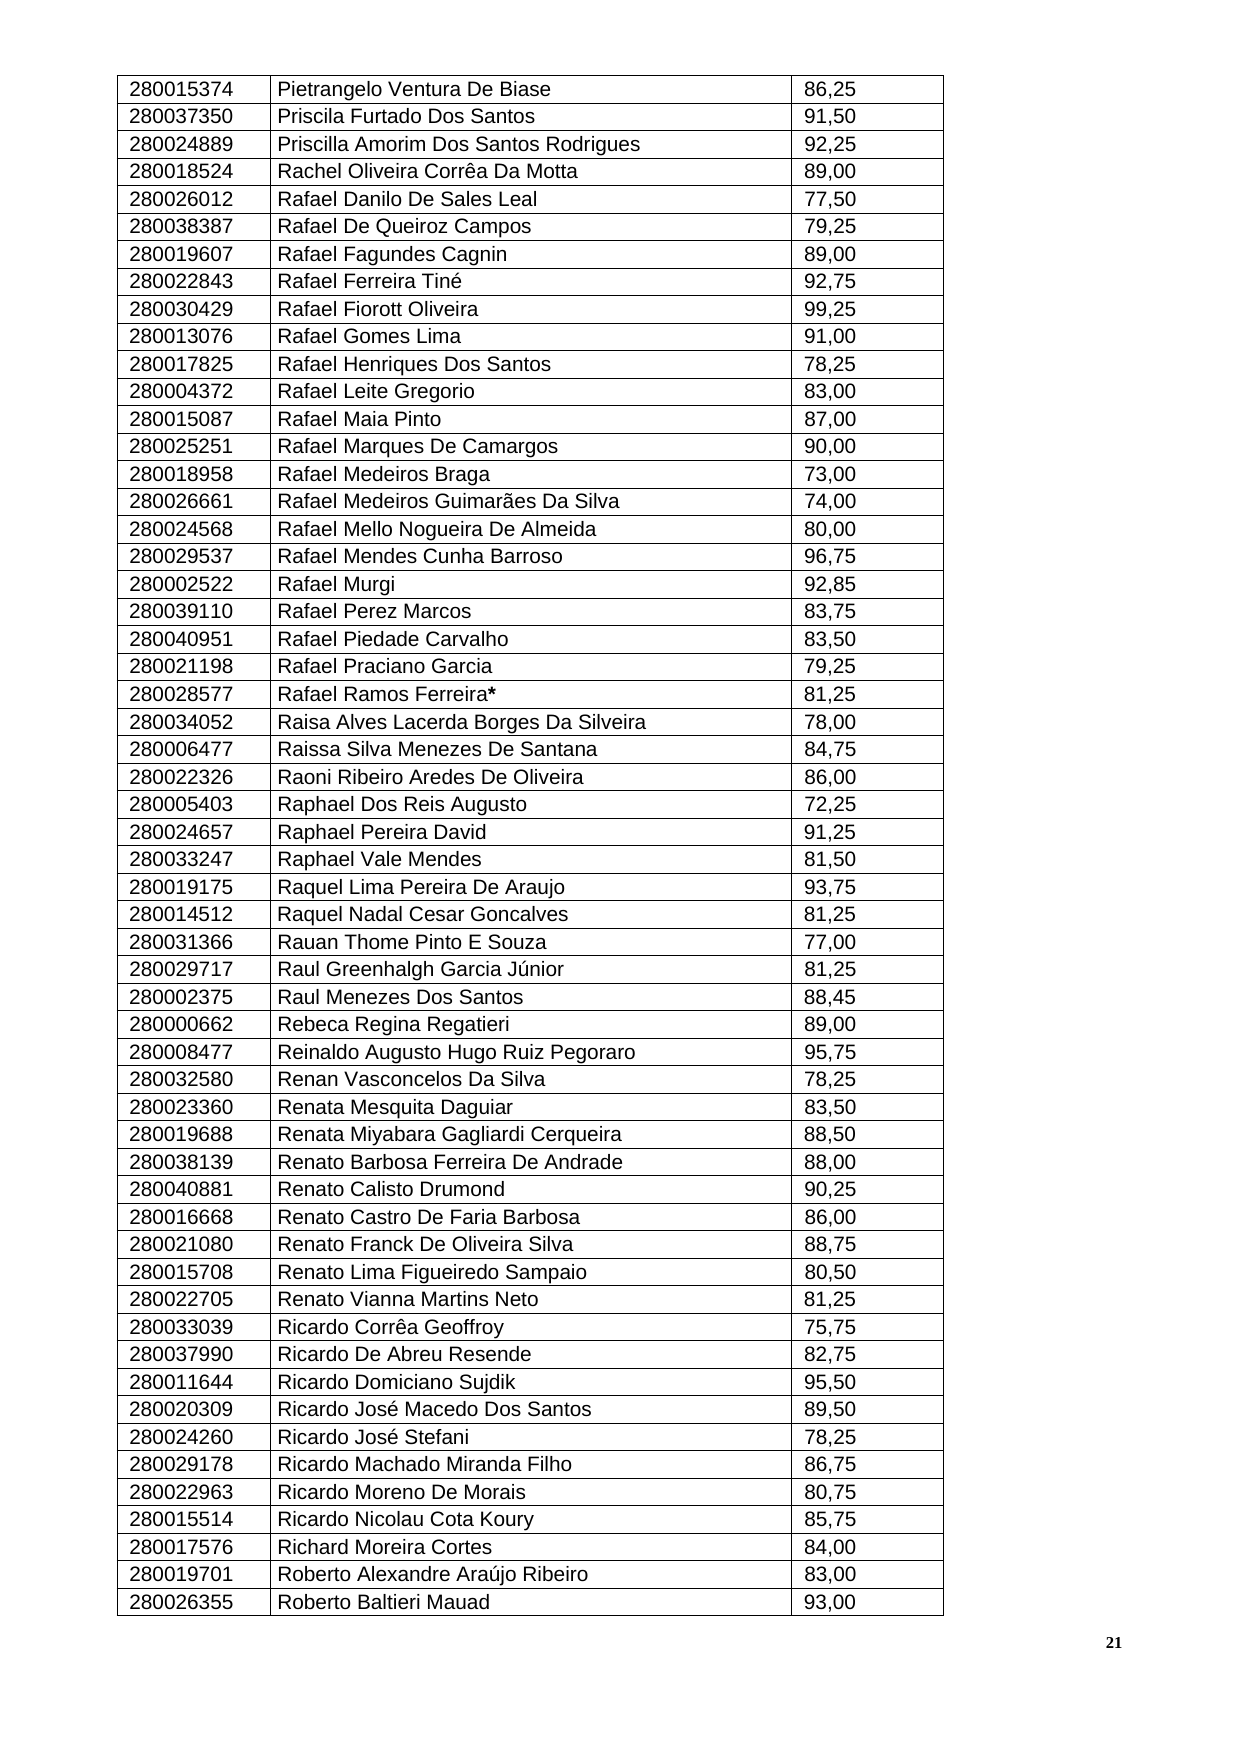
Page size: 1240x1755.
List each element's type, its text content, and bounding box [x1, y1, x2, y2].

table_cell 280024568 [118, 516, 270, 542]
table_cell 73,00 [792, 461, 943, 487]
table_cell Rafael Perez Marcos [271, 599, 791, 625]
table_cell 280024889 [118, 131, 270, 157]
table_cell Raquel Nadal Cesar Goncalves [271, 901, 791, 928]
table_cell Renato Vianna Martins Neto [271, 1286, 791, 1313]
table_cell 86,00 [792, 764, 943, 790]
table_cell 75,75 [792, 1314, 943, 1340]
table_cell Richard Moreira Cortes [271, 1534, 791, 1560]
table_cell 85,75 [792, 1506, 943, 1533]
table_cell 280038139 [118, 1149, 270, 1175]
table_cell 95,50 [792, 1369, 943, 1395]
table_cell 280015374 [118, 76, 270, 102]
table_cell 92,85 [792, 571, 943, 597]
table_cell Rafael De Queiroz Campos [271, 214, 791, 240]
table_cell 82,75 [792, 1341, 943, 1368]
table_cell 79,25 [792, 654, 943, 680]
table_cell 280016668 [118, 1204, 270, 1230]
table_cell 280033247 [118, 846, 270, 873]
table_cell Reinaldo Augusto Hugo Ruiz Pegoraro [271, 1039, 791, 1065]
table_cell Raul Menezes Dos Santos [271, 984, 791, 1010]
table_cell Rebeca Regina Regatieri [271, 1011, 791, 1038]
table_cell Rafael Mendes Cunha Barroso [271, 544, 791, 570]
table_cell 83,50 [792, 626, 943, 652]
table_cell 86,00 [792, 1204, 943, 1230]
table_cell 280019175 [118, 874, 270, 900]
table_cell 280025251 [118, 434, 270, 460]
table_cell Raphael Dos Reis Augusto [271, 791, 791, 818]
table_cell 78,25 [792, 1424, 943, 1450]
table_cell 74,00 [792, 489, 943, 515]
table_cell 86,25 [792, 76, 943, 102]
table_cell Raphael Vale Mendes [271, 846, 791, 873]
table_cell Rafael Fiorott Oliveira [271, 296, 791, 322]
table_cell 280015087 [118, 406, 270, 432]
table_cell Rafael Gomes Lima [271, 324, 791, 350]
table_cell 88,45 [792, 984, 943, 1010]
table_cell 280015514 [118, 1506, 270, 1533]
table_cell Renato Lima Figueiredo Sampaio [271, 1259, 791, 1285]
table_cell Ricardo Domiciano Sujdik [271, 1369, 791, 1395]
table_cell 78,25 [792, 351, 943, 377]
table_cell 280017576 [118, 1534, 270, 1560]
table_cell 280033039 [118, 1314, 270, 1340]
table_cell 84,00 [792, 1534, 943, 1560]
table_cell Rafael Leite Gregorio [271, 379, 791, 405]
table_cell Renata Miyabara Gagliardi Cerqueira [271, 1121, 791, 1148]
table_cell 280021198 [118, 654, 270, 680]
table_cell 89,00 [792, 1011, 943, 1038]
table_cell 89,00 [792, 159, 943, 185]
table_cell Ricardo Moreno De Morais [271, 1479, 791, 1505]
table_cell 83,00 [792, 379, 943, 405]
table_cell 89,00 [792, 241, 943, 267]
table_cell 280011644 [118, 1369, 270, 1395]
table_cell 280022843 [118, 269, 270, 295]
table_cell 280020309 [118, 1396, 270, 1423]
table_cell Rauan Thome Pinto E Souza [271, 929, 791, 955]
table_cell Rafael Murgi [271, 571, 791, 597]
table_cell Ricardo Corrêa Geoffroy [271, 1314, 791, 1340]
table_cell 81,50 [792, 846, 943, 873]
table_cell Raquel Lima Pereira De Araujo [271, 874, 791, 900]
table_cell 280026012 [118, 186, 270, 212]
table_cell Renato Calisto Drumond [271, 1176, 791, 1203]
table_cell 280019607 [118, 241, 270, 267]
table_cell Renato Castro De Faria Barbosa [271, 1204, 791, 1230]
table_cell 90,00 [792, 434, 943, 460]
table_cell 280038387 [118, 214, 270, 240]
table_cell Ricardo De Abreu Resende [271, 1341, 791, 1368]
table_cell 91,00 [792, 324, 943, 350]
table_cell Raoni Ribeiro Aredes De Oliveira [271, 764, 791, 790]
table_cell Raul Greenhalgh Garcia Júnior [271, 956, 791, 983]
table_cell Rafael Ramos Ferreira* [271, 681, 791, 708]
table_cell Rafael Henriques Dos Santos [271, 351, 791, 377]
table_cell Renata Mesquita Daguiar [271, 1094, 791, 1120]
table_cell 92,25 [792, 131, 943, 157]
table_cell Roberto Alexandre Araújo Ribeiro [271, 1561, 791, 1588]
table_cell 83,00 [792, 1561, 943, 1588]
table_cell Rafael Ferreira Tiné [271, 269, 791, 295]
table_cell Roberto Baltieri Mauad [271, 1589, 791, 1615]
table_cell Rafael Marques De Camargos [271, 434, 791, 460]
table_cell Priscilla Amorim Dos Santos Rodrigues [271, 131, 791, 157]
table_cell 280018958 [118, 461, 270, 487]
table_cell 280026355 [118, 1589, 270, 1615]
table_cell 99,25 [792, 296, 943, 322]
table_cell Rafael Maia Pinto [271, 406, 791, 432]
table_cell 84,75 [792, 736, 943, 763]
table_cell Rafael Mello Nogueira De Almeida [271, 516, 791, 542]
table_cell 87,00 [792, 406, 943, 432]
table_cell 81,25 [792, 681, 943, 708]
table_cell 280022705 [118, 1286, 270, 1313]
table_cell Pietrangelo Ventura De Biase [271, 76, 791, 102]
table_cell 77,50 [792, 186, 943, 212]
table_cell Rafael Medeiros Braga [271, 461, 791, 487]
table_cell 80,75 [792, 1479, 943, 1505]
table_cell Ricardo José Stefani [271, 1424, 791, 1450]
table_cell 280037990 [118, 1341, 270, 1368]
table_cell 280039110 [118, 599, 270, 625]
table_cell 280021080 [118, 1231, 270, 1258]
table_cell 280014512 [118, 901, 270, 928]
table_cell 280024657 [118, 819, 270, 845]
table_cell Rafael Danilo De Sales Leal [271, 186, 791, 212]
table_cell 280019688 [118, 1121, 270, 1148]
table_cell 280002375 [118, 984, 270, 1010]
table_cell 88,75 [792, 1231, 943, 1258]
table_cell 280015708 [118, 1259, 270, 1285]
table_cell 90,25 [792, 1176, 943, 1203]
table_cell 86,75 [792, 1451, 943, 1478]
table_cell 72,25 [792, 791, 943, 818]
table_cell 280004372 [118, 379, 270, 405]
table_cell 280019701 [118, 1561, 270, 1588]
table_cell 280032580 [118, 1066, 270, 1093]
table_cell 280037350 [118, 104, 270, 130]
table_cell 80,50 [792, 1259, 943, 1285]
table_cell 280000662 [118, 1011, 270, 1038]
table_cell 77,00 [792, 929, 943, 955]
table_cell 280034052 [118, 709, 270, 735]
table_cell 81,25 [792, 956, 943, 983]
table_cell Rafael Fagundes Cagnin [271, 241, 791, 267]
table_cell 280029178 [118, 1451, 270, 1478]
table_cell 280017825 [118, 351, 270, 377]
table_cell Renato Barbosa Ferreira De Andrade [271, 1149, 791, 1175]
table_cell 280040881 [118, 1176, 270, 1203]
table_cell 280031366 [118, 929, 270, 955]
table_cell 78,00 [792, 709, 943, 735]
table_cell 93,75 [792, 874, 943, 900]
table_cell 91,50 [792, 104, 943, 130]
table_cell 280013076 [118, 324, 270, 350]
table_cell 80,00 [792, 516, 943, 542]
table_cell 83,50 [792, 1094, 943, 1120]
table_cell 88,00 [792, 1149, 943, 1175]
table_cell 81,25 [792, 1286, 943, 1313]
table_cell 96,75 [792, 544, 943, 570]
table_cell 280022963 [118, 1479, 270, 1505]
table_cell Renan Vasconcelos Da Silva [271, 1066, 791, 1093]
table_cell 280030429 [118, 296, 270, 322]
table_cell 280040951 [118, 626, 270, 652]
table_cell 89,50 [792, 1396, 943, 1423]
table_cell Ricardo Machado Miranda Filho [271, 1451, 791, 1478]
table_cell 83,75 [792, 599, 943, 625]
table_cell 280029717 [118, 956, 270, 983]
table_cell 280028577 [118, 681, 270, 708]
table_cell Rafael Medeiros Guimarães Da Silva [271, 489, 791, 515]
table_cell Ricardo José Macedo Dos Santos [271, 1396, 791, 1423]
table_cell 95,75 [792, 1039, 943, 1065]
table_cell Raisa Alves Lacerda Borges Da Silveira [271, 709, 791, 735]
table_cell Rachel Oliveira Corrêa Da Motta [271, 159, 791, 185]
table_cell 79,25 [792, 214, 943, 240]
table_cell 78,25 [792, 1066, 943, 1093]
table_cell 280023360 [118, 1094, 270, 1120]
table_cell 280024260 [118, 1424, 270, 1450]
table_cell 280022326 [118, 764, 270, 790]
table_cell Raissa Silva Menezes De Santana [271, 736, 791, 763]
table_cell 92,75 [792, 269, 943, 295]
table_cell Raphael Pereira David [271, 819, 791, 845]
table_cell 280006477 [118, 736, 270, 763]
table_cell Renato Franck De Oliveira Silva [271, 1231, 791, 1258]
table_cell 81,25 [792, 901, 943, 928]
table_cell 280008477 [118, 1039, 270, 1065]
table_cell 280002522 [118, 571, 270, 597]
table_cell 280026661 [118, 489, 270, 515]
table_cell 280029537 [118, 544, 270, 570]
table_cell 91,25 [792, 819, 943, 845]
table_cell 93,00 [792, 1589, 943, 1615]
table_cell Rafael Piedade Carvalho [271, 626, 791, 652]
table_cell Rafael Praciano Garcia [271, 654, 791, 680]
table_cell Ricardo Nicolau Cota Koury [271, 1506, 791, 1533]
table_cell 280018524 [118, 159, 270, 185]
table_cell Priscila Furtado Dos Santos [271, 104, 791, 130]
table_cell 280005403 [118, 791, 270, 818]
table_cell 88,50 [792, 1121, 943, 1148]
